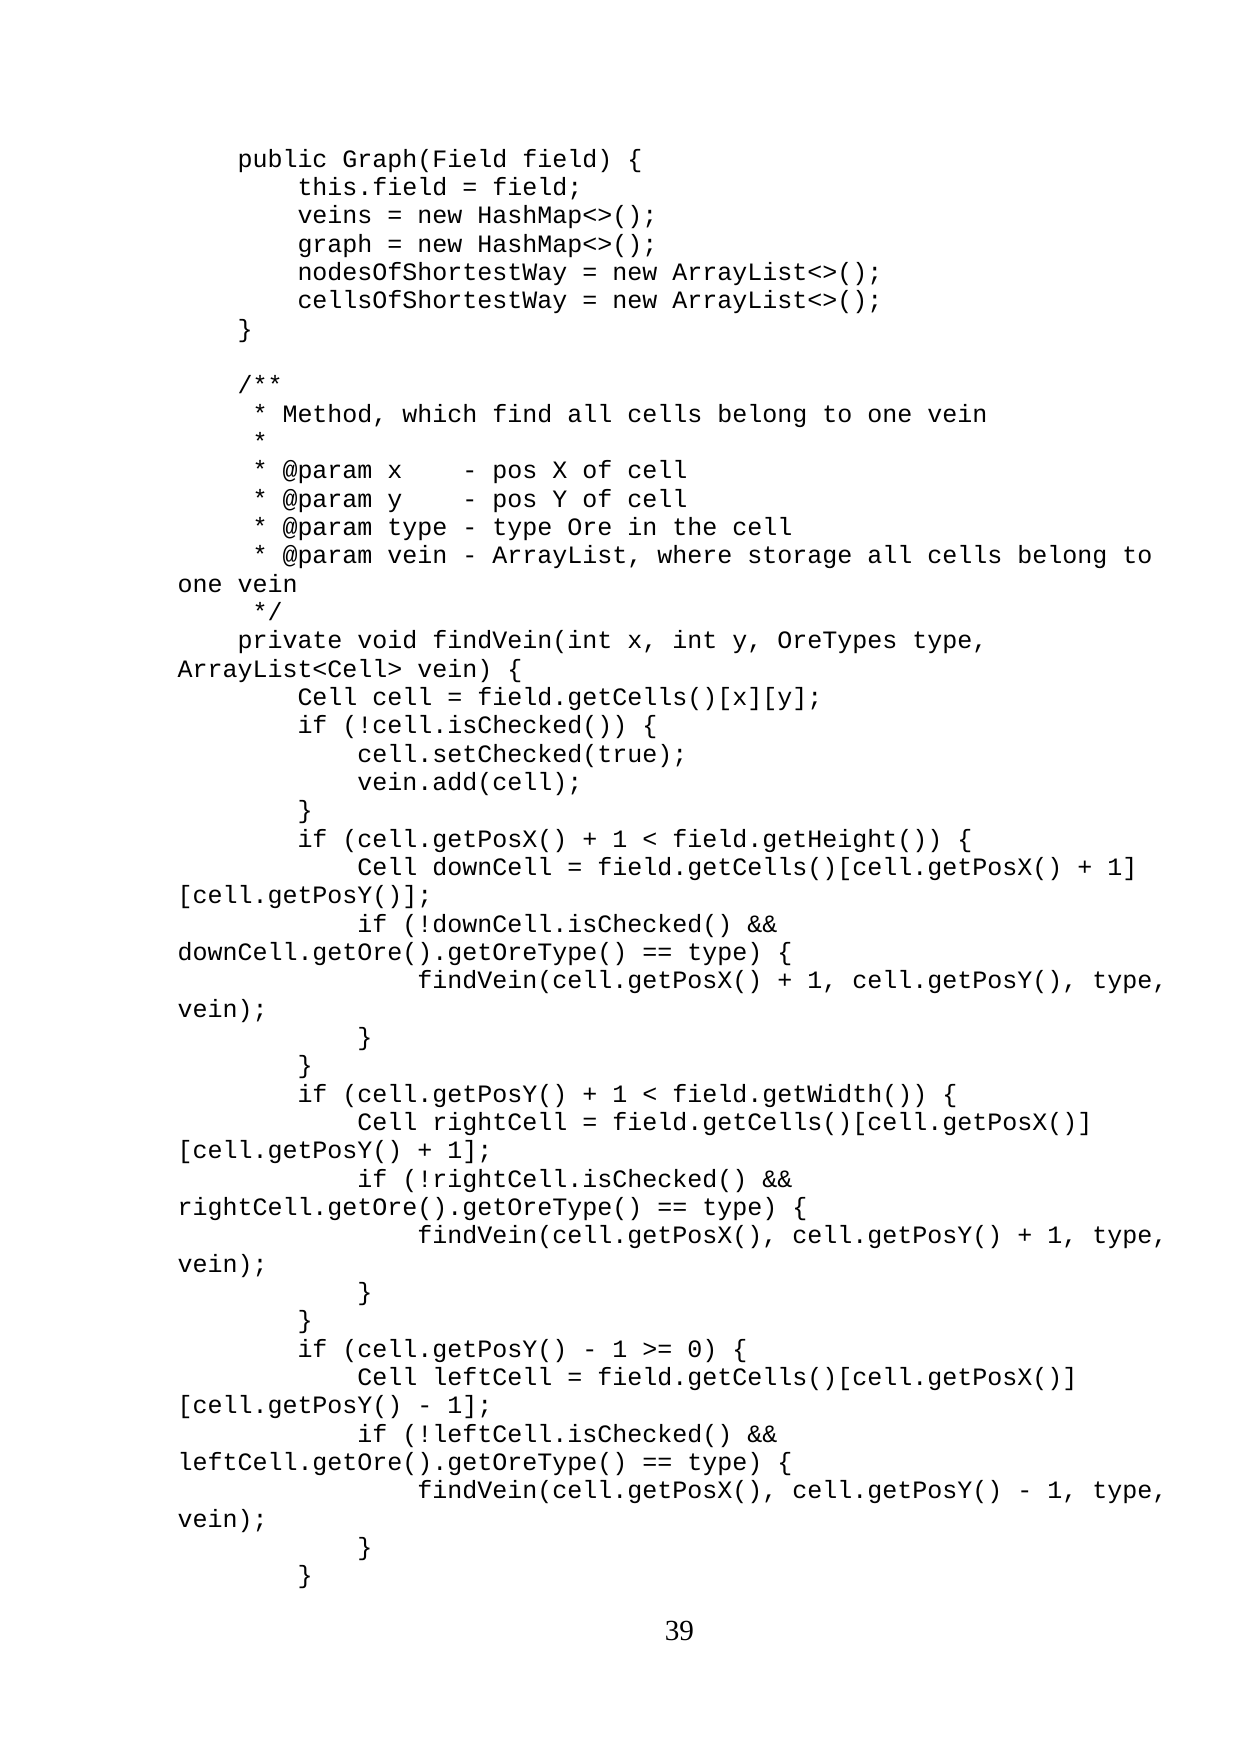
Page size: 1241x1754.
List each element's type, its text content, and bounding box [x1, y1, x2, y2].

text nodesOfShortestWay = new ArrayList<>(); [177, 260, 1181, 288]
text * @param type - type Ore in the cell [177, 515, 1181, 543]
text */ [177, 600, 1181, 628]
text private void findVein(int x, int y, OreTypes type, ArrayList<Cell> vein) { [177, 628, 1181, 685]
text if (cell.getPosX() + 1 < field.getHeight()) { [177, 826, 1181, 855]
text Cell cell = field.getCells()[x][y]; [177, 685, 1181, 713]
text } [177, 1053, 1181, 1081]
text * [177, 430, 1181, 458]
text } [177, 1308, 1181, 1336]
text Cell rightCell = field.getCells()[cell.getPosX()][cell.getPosY() + 1]; [177, 1110, 1181, 1166]
text findVein(cell.getPosX(), cell.getPosY() - 1, type, vein); [177, 1478, 1181, 1535]
text this.field = field; [177, 175, 1181, 203]
text Cell leftCell = field.getCells()[cell.getPosX()][cell.getPosY() - 1]; [177, 1365, 1181, 1421]
text } [177, 798, 1181, 826]
text * Method, which find all cells belong to one vein [177, 401, 1181, 430]
text if (!rightCell.isChecked() && rightCell.getOre().getOreType() == type) { [177, 1166, 1181, 1223]
text } [177, 1563, 1181, 1591]
text } [177, 1025, 1181, 1053]
text } [177, 1280, 1181, 1308]
text if (!downCell.isChecked() && downCell.getOre().getOreType() == type) { [177, 911, 1181, 968]
text findVein(cell.getPosX() + 1, cell.getPosY(), type, vein); [177, 968, 1181, 1025]
text if (cell.getPosY() - 1 >= 0) { [177, 1336, 1181, 1365]
text public Graph(Field field) { [177, 146, 1181, 175]
text vein.add(cell); [177, 770, 1181, 798]
text } [177, 316, 1181, 345]
text if (!leftCell.isChecked() && leftCell.getOre().getOreType() == type) { [177, 1421, 1181, 1478]
text * @param vein - ArrayList, where storage all cells belong to one vein [177, 543, 1181, 600]
text if (cell.getPosY() + 1 < field.getWidth()) { [177, 1081, 1181, 1110]
text * @param x - pos X of cell [177, 458, 1181, 486]
text if (!cell.isChecked()) { [177, 713, 1181, 741]
text } [177, 1535, 1181, 1563]
text /** [177, 373, 1181, 401]
text * @param y - pos Y of cell [177, 486, 1181, 515]
text veins = new HashMap<>(); [177, 203, 1181, 231]
text cell.setChecked(true); [177, 741, 1181, 770]
text graph = new HashMap<>(); [177, 231, 1181, 260]
text Cell downCell = field.getCells()[cell.getPosX() + 1][cell.getPosY()]; [177, 855, 1181, 911]
text cellsOfShortestWay = new ArrayList<>(); [177, 288, 1181, 316]
text findVein(cell.getPosX(), cell.getPosY() + 1, type, vein); [177, 1223, 1181, 1280]
